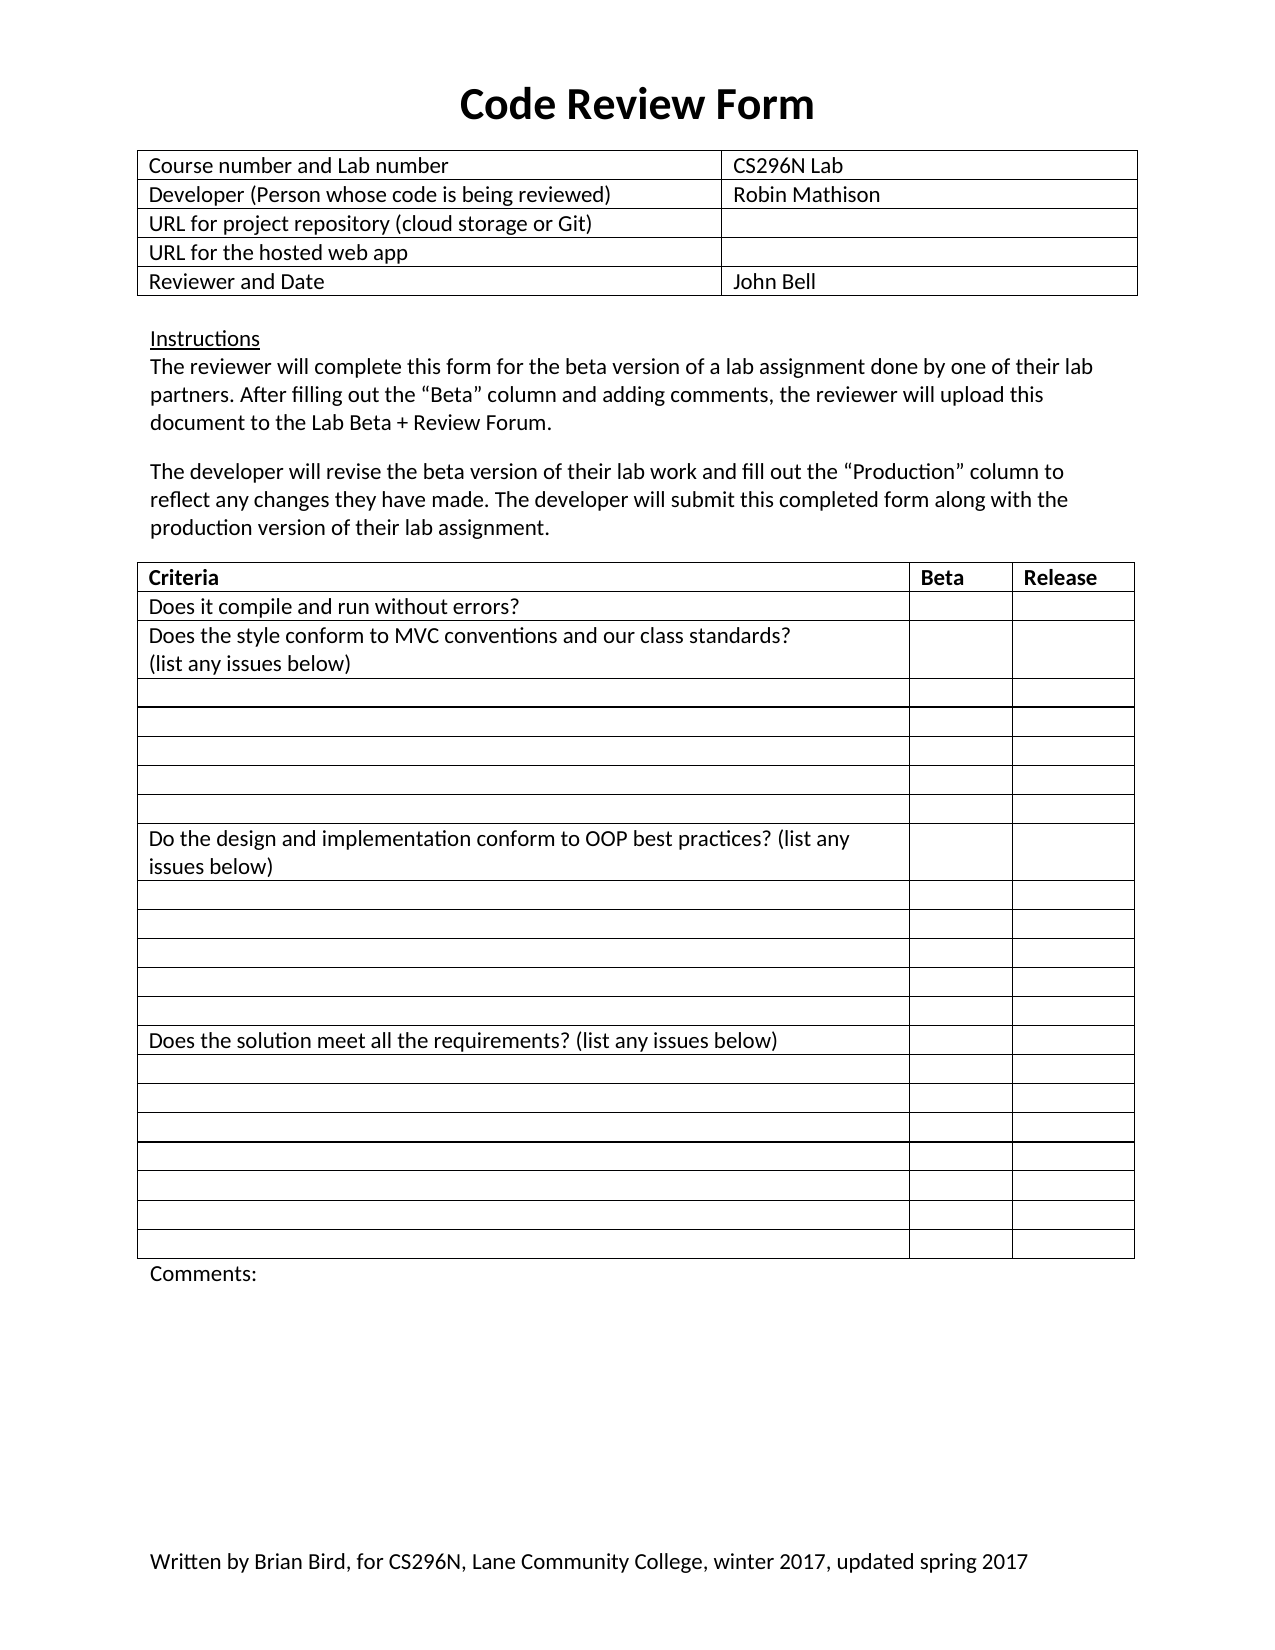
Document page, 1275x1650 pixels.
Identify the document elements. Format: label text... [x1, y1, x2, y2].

table_cell [1013, 910, 1134, 938]
table_cell [910, 679, 1012, 706]
table_cell [1013, 1055, 1134, 1083]
table_cell [1013, 795, 1134, 823]
text Comments: [150, 1259, 1125, 1287]
table_cell [138, 1201, 909, 1228]
table_cell Does the style conform to MVC conventions and our class standards? (list any issues below) [138, 621, 909, 677]
table_cell Robin Mathison [722, 180, 1137, 208]
table_cell [910, 766, 1012, 794]
table_cell [910, 881, 1012, 909]
table_header Beta [910, 563, 1012, 591]
table_cell [1013, 708, 1134, 736]
table_cell [1013, 968, 1134, 996]
table_cell [1013, 1230, 1134, 1258]
table_cell [910, 1201, 1012, 1228]
table_cell [1013, 621, 1134, 677]
table_header Release [1013, 563, 1134, 591]
table_cell [138, 997, 909, 1025]
table_cell [1013, 766, 1134, 794]
table_cell [138, 1143, 909, 1170]
table_cell [1013, 737, 1134, 764]
table_header CS296N Lab [722, 151, 1137, 179]
table_cell [910, 997, 1012, 1025]
table_cell [910, 1026, 1012, 1054]
table_cell [910, 910, 1012, 938]
table_cell [1013, 1201, 1134, 1228]
table_cell [138, 737, 909, 764]
table_cell [138, 910, 909, 938]
table_cell Developer (Person whose code is being reviewed) [138, 180, 721, 208]
table_cell [910, 1230, 1012, 1258]
table_cell [910, 1143, 1012, 1170]
text The developer will revise the beta version of their lab work and fill out the “Production” column to reflect any changes they have made. The developer will submit this completed form along with the production version of their lab assignment. [150, 457, 1125, 541]
table_cell Does it compile and run without errors? [138, 592, 909, 620]
table_cell [1013, 1026, 1134, 1054]
table_cell Does the solution meet all the requirements? (list any issues below) [138, 1026, 909, 1054]
table_cell [138, 968, 909, 996]
table_cell Reviewer and Date [138, 267, 721, 295]
table_cell [722, 209, 1137, 237]
table_cell [138, 1055, 909, 1083]
table_cell Do the design and implementation conform to OOP best practices? (list any issues below) [138, 824, 909, 880]
table_cell [1013, 592, 1134, 620]
table_cell URL for the hosted web app [138, 238, 721, 266]
table_cell [910, 708, 1012, 736]
table_cell [910, 1113, 1012, 1141]
table_cell [1013, 824, 1134, 880]
table_cell [1013, 1113, 1134, 1141]
table_cell [1013, 939, 1134, 967]
table_cell [1013, 1084, 1134, 1112]
table_cell [910, 737, 1012, 764]
text The reviewer will complete this form for the beta version of a lab assignment done by one of their lab partners. After filling out the “Beta” column and adding comments, the reviewer will upload this document to the Lab Beta + Review Forum. [150, 352, 1125, 436]
table_cell [138, 1230, 909, 1258]
table_cell [138, 881, 909, 909]
table_cell [910, 592, 1012, 620]
table_cell [1013, 679, 1134, 706]
table_header Course number and Lab number [138, 151, 721, 179]
table_cell [1013, 1171, 1134, 1199]
table_cell [138, 766, 909, 794]
table_cell [138, 795, 909, 823]
table_cell [138, 1113, 909, 1141]
table_cell [138, 1084, 909, 1112]
table_cell [1013, 1143, 1134, 1170]
table_cell [138, 1171, 909, 1199]
table_cell [910, 795, 1012, 823]
table_cell [722, 238, 1137, 266]
table_cell [910, 824, 1012, 880]
table_header Criteria [138, 563, 909, 591]
table_cell [910, 621, 1012, 677]
table_cell URL for project repository (cloud storage or Git) [138, 209, 721, 237]
table_cell [1013, 881, 1134, 909]
table_cell [910, 1171, 1012, 1199]
table_cell John Bell [722, 267, 1137, 295]
table_cell [910, 939, 1012, 967]
table_cell [138, 939, 909, 967]
table_cell [138, 679, 909, 706]
table_cell [910, 968, 1012, 996]
table_cell [138, 708, 909, 736]
text Instructions [150, 296, 1125, 352]
table_cell [1013, 997, 1134, 1025]
table_cell [910, 1055, 1012, 1083]
table_cell [910, 1084, 1012, 1112]
